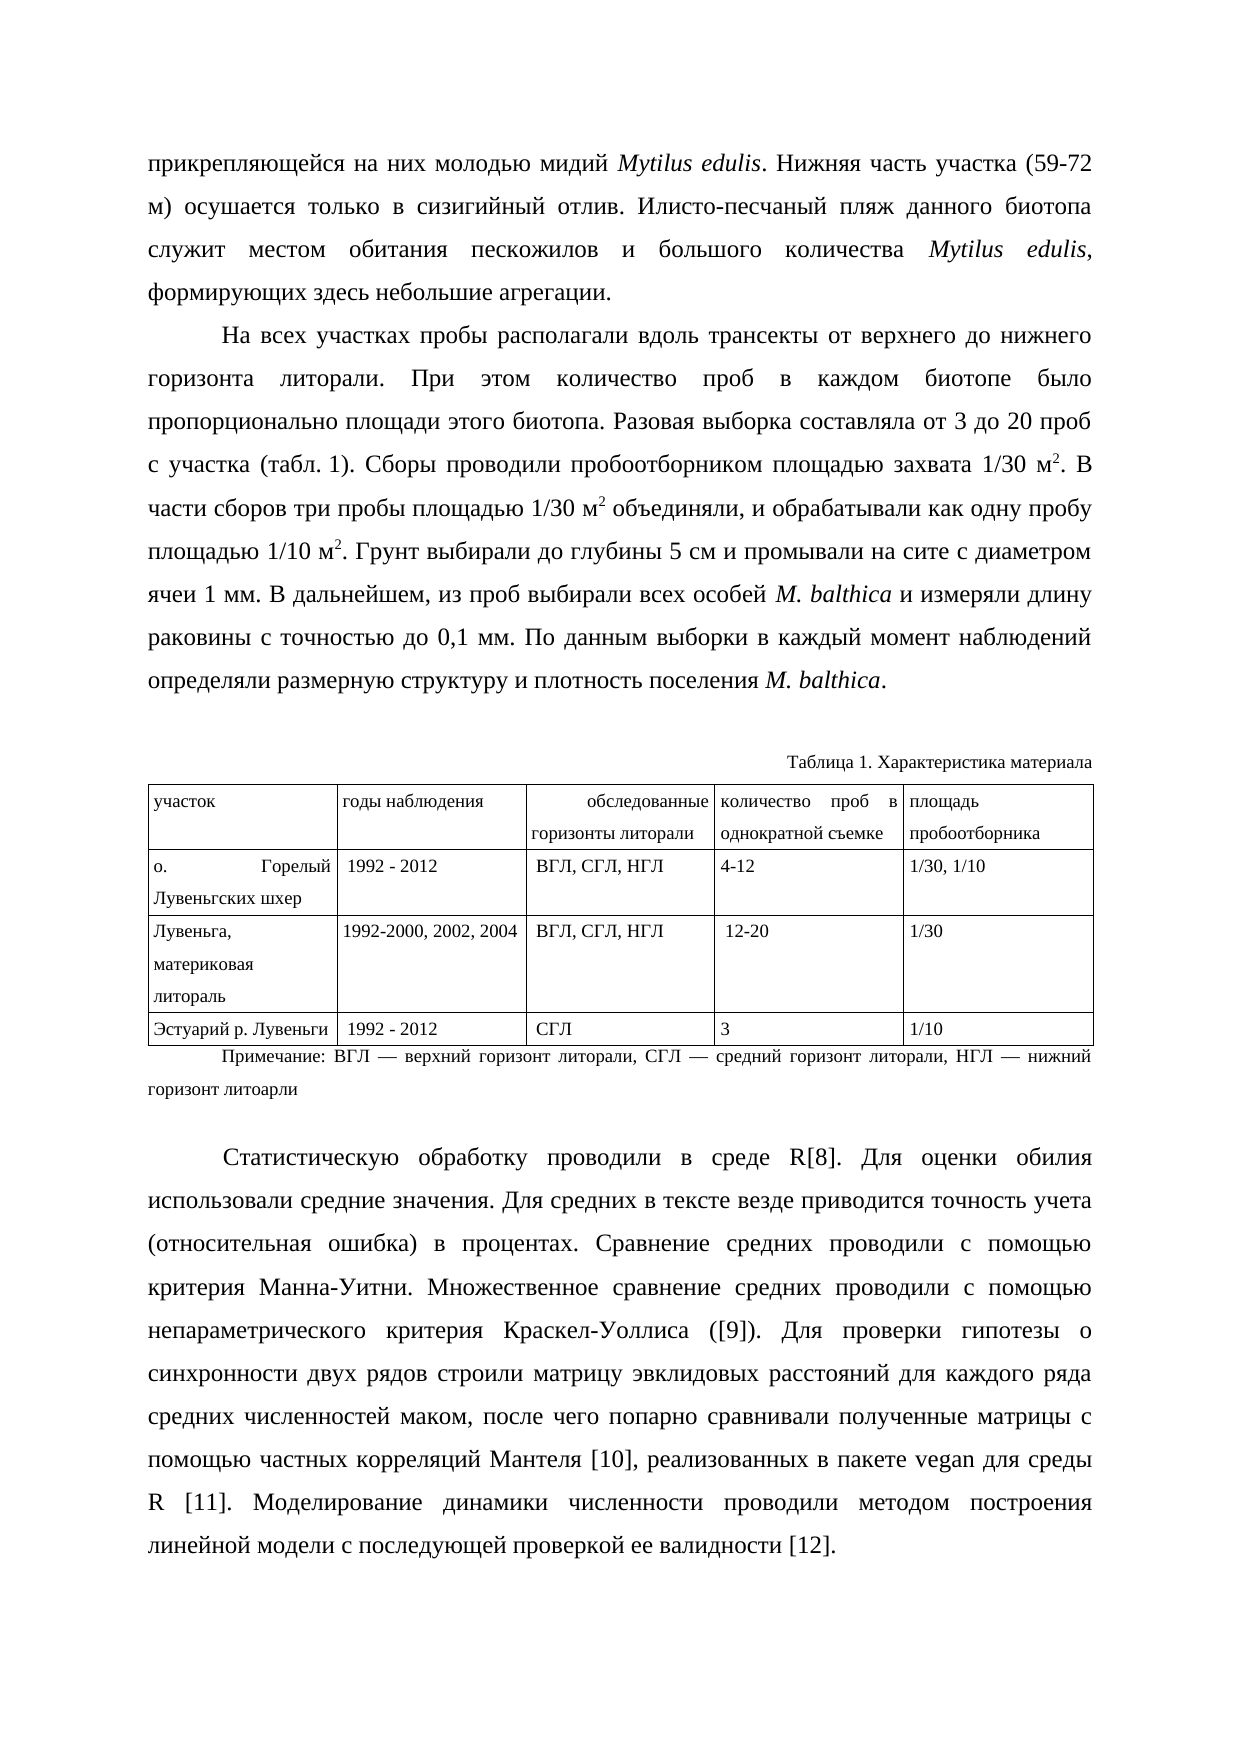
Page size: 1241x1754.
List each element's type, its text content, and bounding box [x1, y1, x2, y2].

table_cell 4-12 [715, 850, 903, 914]
table_cell о. Горелый Лувеньгских шхер [149, 850, 337, 914]
table_cell 12-20 [715, 916, 903, 1012]
text Таблица 1. Характеристика материала [148, 751, 1093, 773]
text прикрепляющейся на них молодью мидий Mytilus edulis. Нижняя часть участка (59-72 м) осушается только в сизигийный отлив. Илисто-песчаный пляж данного биотопа служит местом обитания пескожилов и большого количества Mytilus edulis, формирующих здесь небольшие агрегации. [148, 148, 1093, 306]
text Примечание: ВГЛ — верхний горизонт литорали, СГЛ — средний горизонт литорали, НГЛ — нижний горизонт литоарли [148, 1046, 1093, 1099]
table_cell 1992-2000, 2002, 2004 [338, 916, 526, 1012]
table_header участок [149, 785, 337, 849]
table_cell 1/10 [904, 1013, 1093, 1045]
table_cell 3 [715, 1013, 903, 1045]
text На всех участках пробы располагали вдоль трансекты от верхнего до нижнего горизонта литорали. При этом количество проб в каждом биотопе было пропорционально площади этого биотопа. Разовая выборка составляла от 3 до 20 проб с участка (табл. 1). Сборы проводили пробоотборником площадью захвата 1/30 м2. В части сборов три пробы площадью 1/30 м2 объединяли, и обрабатывали как одну пробу площадью 1/10 м2. Грунт выбирали до глубины 5 см и промывали на сите с диаметром ячеи 1 мм. В дальнейшем, из проб выбирали всех особей M. balthica и измеряли длину раковины с точностью до 0,1 мм. По данным выборки в каждый момент наблюдений определяли размерную структуру и плотность поселения M. balthica. [148, 320, 1093, 694]
table_cell 1/30, 1/10 [904, 850, 1093, 914]
table_cell Эстуарий р. Лувеньги [149, 1013, 337, 1045]
table_cell ВГЛ, СГЛ, НГЛ [527, 916, 714, 1012]
table_header площадь пробоотборника [904, 785, 1093, 849]
table_cell 1/30 [904, 916, 1093, 1012]
table_cell 1992 - 2012 [338, 1013, 526, 1045]
table_header количество проб в однократной съемке [715, 785, 903, 849]
table_header обследованные горизонты литорали [527, 785, 714, 849]
table_header годы наблюдения [338, 785, 526, 849]
table_cell 1992 - 2012 [338, 850, 526, 914]
table_cell СГЛ [527, 1013, 714, 1045]
table_cell ВГЛ, СГЛ, НГЛ [527, 850, 714, 914]
table_cell Лувеньга, материковая литораль [149, 916, 337, 1012]
text Статистическую обработку проводили в среде R[8]. Для оценки обилия использовали средние значения. Для средних в тексте везде приводится точность учета (относительная ошибка) в процентах. Сравнение средних проводили с помощью критерия Манна-Уитни. Множественное сравнение средних проводили с помощью непараметрического критерия Краскел-Уоллиса ([9]). Для проверки гипотезы о синхронности двух рядов строили матрицу эвклидовых расстояний для каждого ряда средних численностей маком, после чего попарно сравнивали полученные матрицы с помощью частных корреляций Мантеля [10], реализованных в пакете vegan для среды R [11]. Моделирование динамики численности проводили методом построения линейной модели с последующей проверкой ее валидности [12]. [148, 1142, 1093, 1559]
